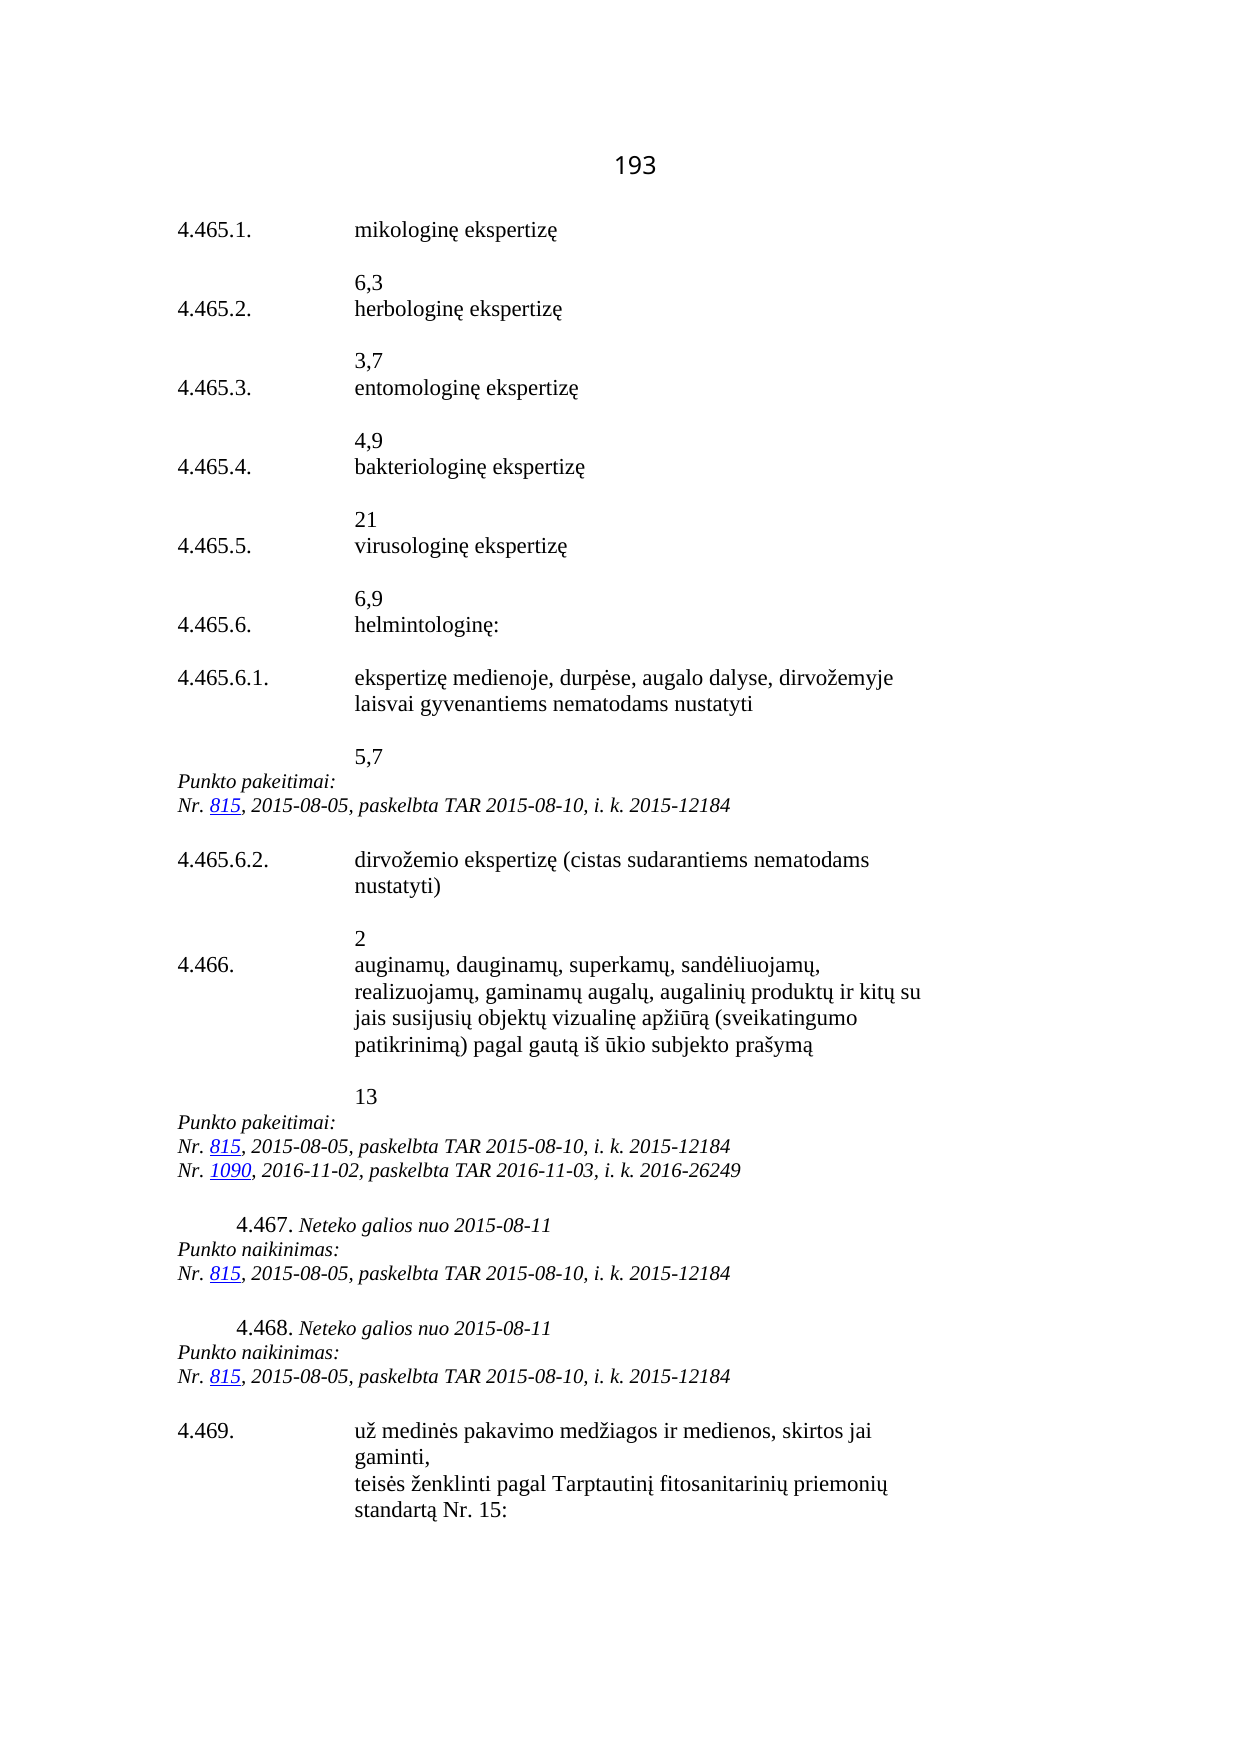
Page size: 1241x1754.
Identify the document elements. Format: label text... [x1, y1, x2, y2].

text 4.468. Neteko galios nuo 2015-08-11 [177, 1314, 1093, 1340]
text 4.465.6.2. dirvožemio ekspertizę (cistas sudarantiems nematodams nustatyti) 2 [177, 846, 945, 952]
text 4.465.2. herbologinę ekspertizę 3,7 [177, 295, 945, 374]
text 4.466. auginamų, dauginamų, superkamų, sandėliuojamų, [177, 952, 945, 978]
text Nr. 1090, 2016-11-02, paskelbta TAR 2016-11-03, i. k. 2016-26249 [177, 1158, 1093, 1182]
text Nr. 815, 2015-08-05, paskelbta TAR 2015-08-10, i. k. 2015-12184 [177, 1134, 1093, 1158]
text 4.465.5. virusologinę ekspertizę 6,9 [177, 532, 945, 611]
text 4.469. už medinės pakavimo medžiagos ir medienos, skirtos jai gaminti, [177, 1417, 945, 1470]
text laisvai gyvenantiems nematodams nustatyti 5,7 [354, 690, 945, 769]
text Nr. 815, 2015-08-05, paskelbta TAR 2015-08-10, i. k. 2015-12184 [177, 1261, 1093, 1285]
text 4.467. Neteko galios nuo 2015-08-11 [177, 1211, 1093, 1237]
text Nr. 815, 2015-08-05, paskelbta TAR 2015-08-10, i. k. 2015-12184 [177, 793, 1093, 817]
text Punkto naikinimas: [177, 1237, 1093, 1261]
text 4.465.6. helmintologinę: [177, 611, 945, 664]
text Punkto pakeitimai: [177, 769, 1093, 793]
text Nr. 815, 2015-08-05, paskelbta TAR 2015-08-10, i. k. 2015-12184 [177, 1364, 1093, 1388]
text realizuojamų, gaminamų augalų, augalinių produktų ir kitų su [354, 978, 945, 1004]
text Punkto pakeitimai: [177, 1110, 1093, 1134]
text jais susijusių objektų vizualinę apžiūrą (sveikatingumo [354, 1004, 945, 1031]
text patikrinimą) pagal gautą iš ūkio subjekto prašymą 13 [354, 1031, 945, 1110]
text 4.465.1. mikologinę ekspertizę 6,3 [177, 216, 945, 295]
text teisės ženklinti pagal Tarptautinį fitosanitarinių priemonių [354, 1470, 945, 1496]
text 4.465.3. entomologinę ekspertizę 4,9 [177, 374, 945, 453]
text 4.465.6.1. ekspertizę medienoje, durpėse, augalo dalyse, dirvožemyje [177, 664, 945, 690]
text Punkto naikinimas: [177, 1340, 1093, 1364]
text standartą Nr. 15: [354, 1496, 945, 1522]
text 4.465.4. bakteriologinę ekspertizę 21 [177, 453, 945, 532]
